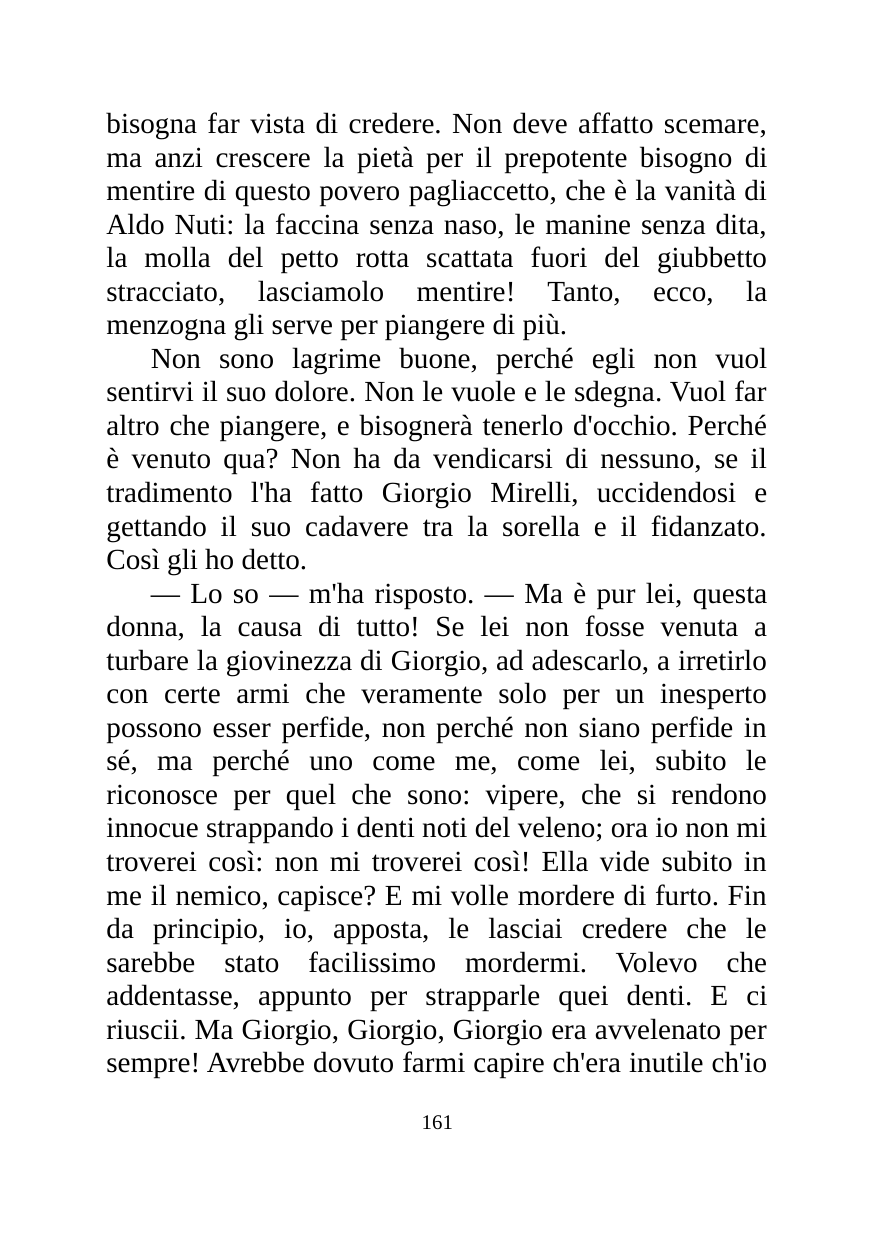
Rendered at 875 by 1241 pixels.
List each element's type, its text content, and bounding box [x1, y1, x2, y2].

text Non sono lagrime buone, perché egli non vuol sentirvi il suo dolore. Non le vuole e le sdegna. Vuol far altro che piangere, e bisognerà tenerlo d'occhio. Perché è venuto qua? Non ha da vendicarsi di nessuno, se il tradimento l'ha fatto Giorgio Mirelli, uccidendosi e gettando il suo cadavere tra la sorella e il fidanzato. Così gli ho detto. [106, 341, 768, 576]
text bisogna far vista di credere. Non deve affatto scemare, ma anzi crescere la pietà per il prepotente bisogno di mentire di questo povero pagliaccetto, che è la vanità di Aldo Nuti: la faccina senza naso, le manine senza dita, la molla del petto rotta scattata fuori del giubbetto stracciato, lasciamolo mentire! Tanto, ecco, la menzogna gli serve per piangere di più. [106, 106, 768, 341]
text — Lo so — m'ha risposto. — Ma è pur lei, questa donna, la causa di tutto! Se lei non fosse venuta a turbare la giovinezza di Giorgio, ad adescarlo, a irretirlo con certe armi che veramente solo per un inesperto possono esser perfide, non perché non siano perfide in sé, ma perché uno come me, come lei, subito le riconosce per quel che sono: vipere, che si rendono innocue strappando i denti noti del veleno; ora io non mi troverei così: non mi troverei così! Ella vide subito in me il nemico, capisce? E mi volle mordere di furto. Fin da principio, io, apposta, le lasciai credere che le sarebbe stato facilissimo mordermi. Volevo che addentasse, appunto per strapparle quei denti. E ci riuscii. Ma Giorgio, Giorgio, Giorgio era avvelenato per sempre! Avrebbe dovuto farmi capire ch'era inutile ch'io [106, 576, 768, 1079]
